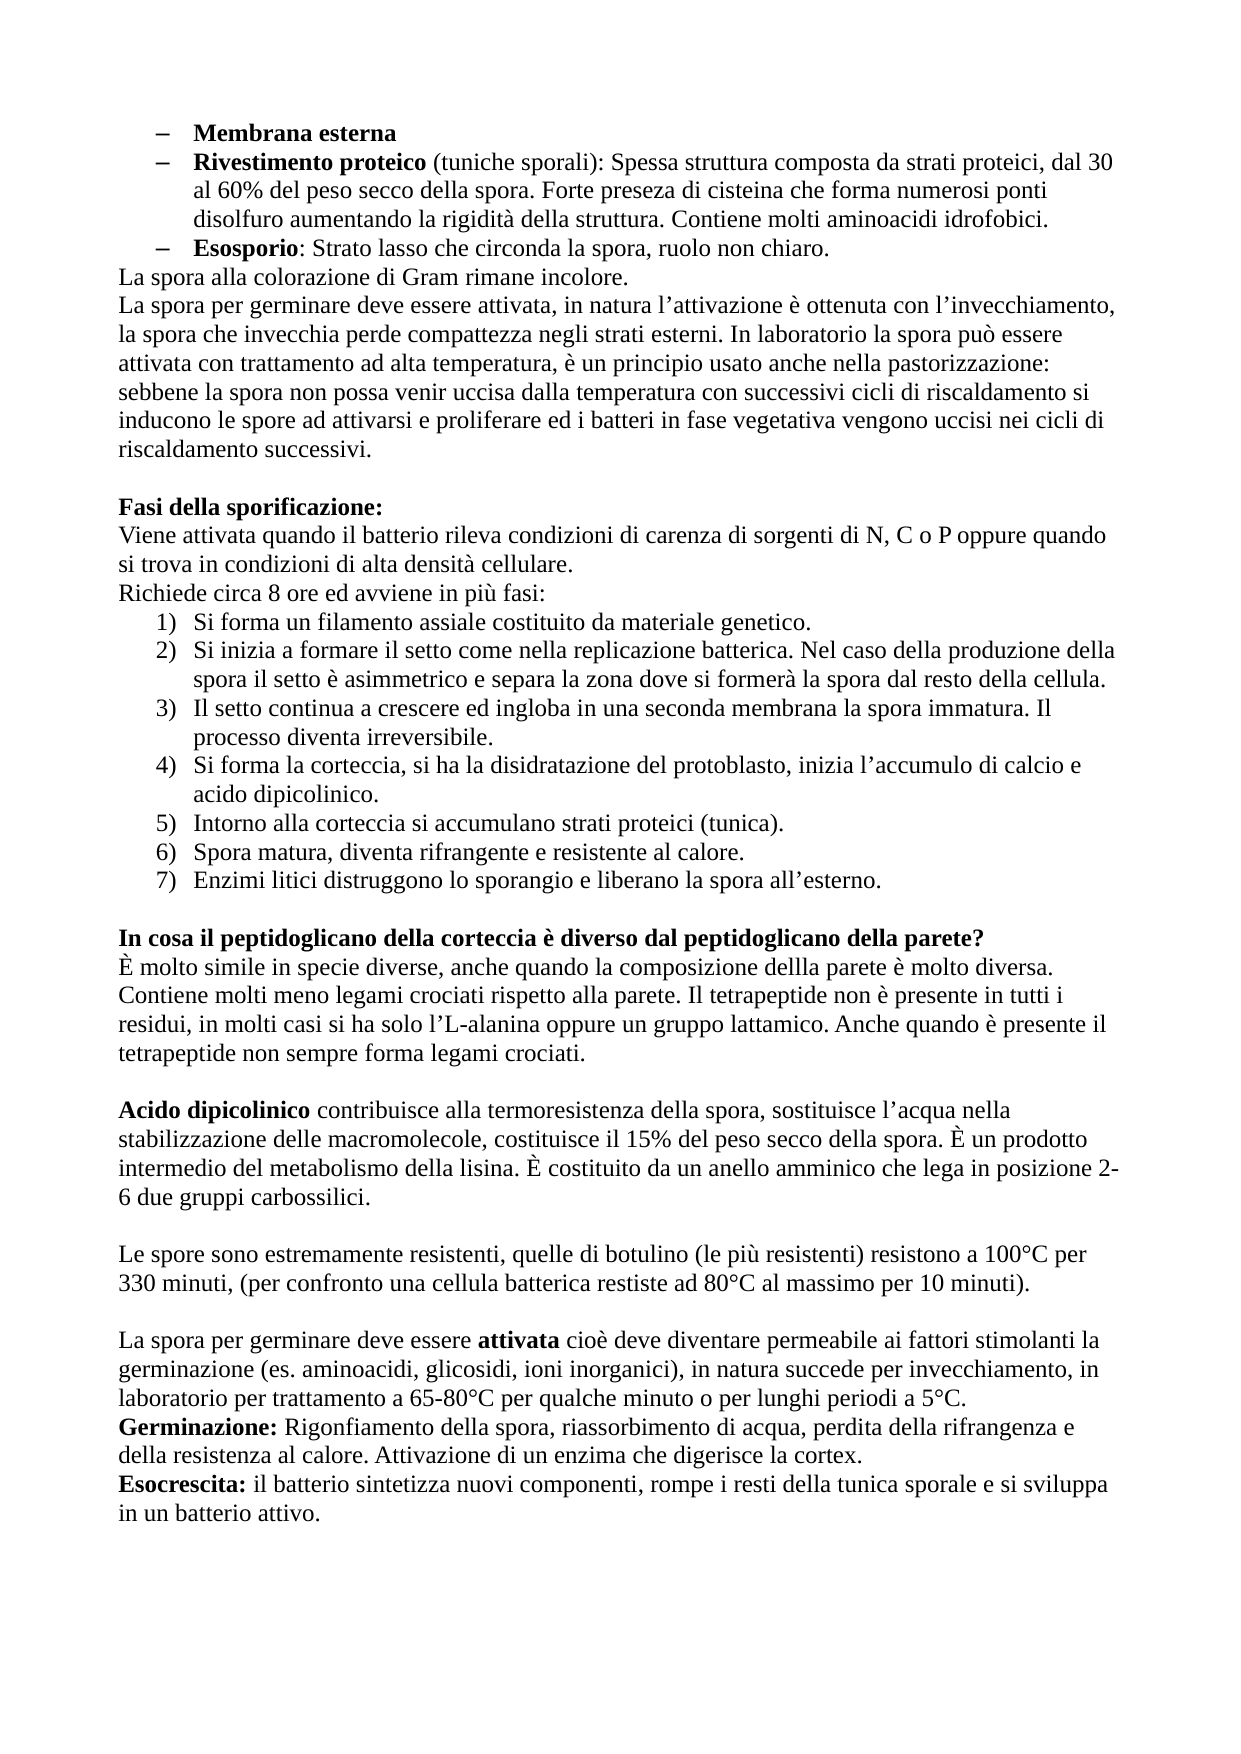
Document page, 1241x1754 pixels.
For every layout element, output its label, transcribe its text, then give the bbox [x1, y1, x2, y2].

list Si forma la corteccia, si ha la disidratazione del protoblasto, inizia l’accumulo di calcio e acido dipicolinico. [156, 751, 1122, 808]
list Intorno alla corteccia si accumulano strati proteici (tunica). [156, 808, 1122, 837]
text In cosa il peptidoglicano della corteccia è diverso dal peptidoglicano della parete? [118, 923, 1122, 952]
text Le spore sono estremamente resistenti, quelle di botulino (le più resistenti) resistono a 100°C per 330 minuti, (per confronto una cellula batterica restiste ad 80°C al massimo per 10 minuti). [118, 1239, 1122, 1297]
list Il setto continua a crescere ed ingloba in una seconda membrana la spora immatura. Il processo diventa irreversibile. [156, 693, 1122, 751]
text Viene attivata quando il batterio rileva condizioni di carenza di sorgenti di N, C o P oppure quando si trova in condizioni di alta densità cellulare. [118, 521, 1122, 578]
text Fasi della sporificazione: [118, 492, 1122, 521]
text È molto simile in specie diverse, anche quando la composizione dellla parete è molto diversa. Contiene molti meno legami crociati rispetto alla parete. Il tetrapeptide non è presente in tutti i residui, in molti casi si ha solo l’L-alanina oppure un gruppo lattamico. Anche quando è presente il tetrapeptide non sempre forma legami crociati. [118, 952, 1122, 1067]
list Si forma un filamento assiale costituito da materiale genetico. [156, 607, 1122, 636]
list Enzimi litici distruggono lo sporangio e liberano la spora all’esterno. [156, 866, 1122, 894]
list Esosporio: Strato lasso che circonda la spora, ruolo non chiaro. [156, 233, 1122, 262]
text La spora per germinare deve essere attivata cioè deve diventare permeabile ai fattori stimolanti la germinazione (es. aminoacidi, glicosidi, ioni inorganici), in natura succede per invecchiamento, in laboratorio per trattamento a 65-80°C per qualche minuto o per lunghi periodi a 5°C. [118, 1326, 1122, 1412]
list Si inizia a formare il setto come nella replicazione batterica. Nel caso della produzione della spora il setto è asimmetrico e separa la zona dove si formerà la spora dal resto della cellula. [156, 636, 1122, 693]
text La spora per germinare deve essere attivata, in natura l’attivazione è ottenuta con l’invecchiamento, la spora che invecchia perde compattezza negli strati esterni. In laboratorio la spora può essere attivata con trattamento ad alta temperatura, è un principio usato anche nella pastorizzazione: sebbene la spora non possa venir uccisa dalla temperatura con successivi cicli di riscaldamento si inducono le spore ad attivarsi e proliferare ed i batteri in fase vegetativa vengono uccisi nei cicli di riscaldamento successivi. [118, 291, 1122, 463]
text Germinazione: Rigonfiamento della spora, riassorbimento di acqua, perdita della rifrangenza e della resistenza al calore. Attivazione di un enzima che digerisce la cortex. [118, 1412, 1122, 1469]
text Esocrescita: il batterio sintetizza nuovi componenti, rompe i resti della tunica sporale e si sviluppa in un batterio attivo. [118, 1469, 1122, 1527]
text La spora alla colorazione di Gram rimane incolore. [118, 262, 1122, 291]
text Acido dipicolinico contribuisce alla termoresistenza della spora, sostituisce l’acqua nella stabilizzazione delle macromolecole, costituisce il 15% del peso secco della spora. È un prodotto intermedio del metabolismo della lisina. È costituito da un anello amminico che lega in posizione 2-6 due gruppi carbossilici. [118, 1096, 1122, 1211]
list Spora matura, diventa rifrangente e resistente al calore. [156, 837, 1122, 866]
list Membrana esterna [156, 118, 1122, 147]
list Rivestimento proteico (tuniche sporali): Spessa struttura composta da strati proteici, dal 30 al 60% del peso secco della spora. Forte preseza di cisteina che forma numerosi ponti disolfuro aumentando la rigidità della struttura. Contiene molti aminoacidi idrofobici. [156, 147, 1122, 233]
text Richiede circa 8 ore ed avviene in più fasi: [118, 578, 1122, 607]
